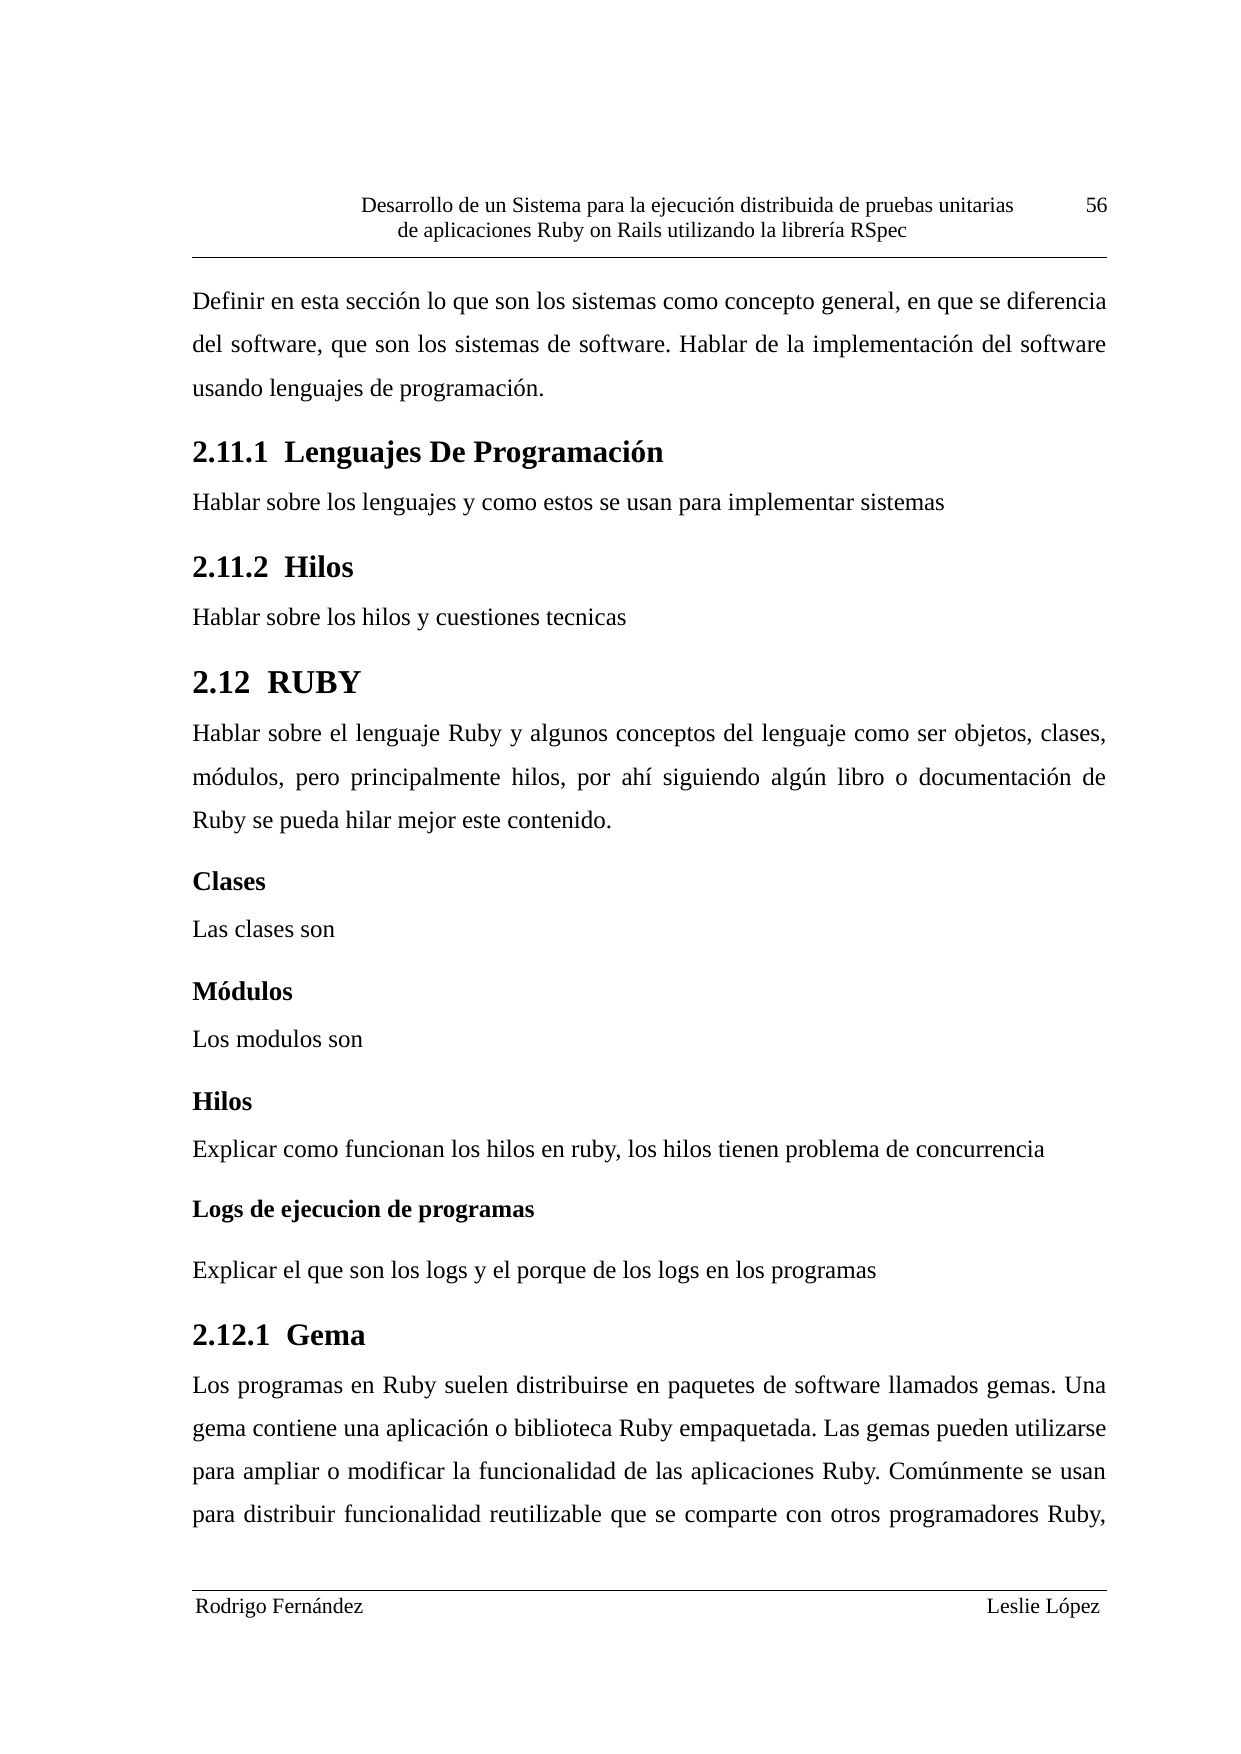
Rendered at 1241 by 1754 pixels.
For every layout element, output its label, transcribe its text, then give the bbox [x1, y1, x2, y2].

list Logs de ejecucion de programas [192, 1194, 1107, 1223]
text Clases [192, 866, 1107, 897]
subtitle Gema [192, 1316, 1107, 1352]
text Módulos [192, 975, 1107, 1006]
text Los programas en Ruby suelen distribuirse en paquetes de software llamados gemas. Una gema contiene una aplicación o biblioteca Ruby empaquetada. Las gemas pueden utilizarse para ampliar o modificar la funcionalidad de las aplicaciones Ruby. Comúnmente se usan para distribuir funcionalidad reutilizable que se comparte con otros programadores Ruby, [192, 1370, 1107, 1528]
list Hablar sobre el lenguaje Ruby y algunos conceptos del lenguaje como ser objetos, clases, módulos, pero principalmente hilos, por ahí siguiendo algún libro o documentación de Ruby se pueda hilar mejor este contenido. [192, 718, 1107, 833]
text Hilos [192, 1085, 1107, 1116]
subtitle Hilos [192, 548, 1107, 584]
subtitle Ruby [192, 662, 1107, 701]
text Los modulos son [192, 1024, 1107, 1053]
text Explicar como funcionan los hilos en ruby, los hilos tienen problema de concurrencia [192, 1134, 1107, 1162]
list Definir en esta sección lo que son los sistemas como concepto general, en que se diferencia del software, que son los sistemas de software. Hablar de la implementación del software usando lenguajes de programación. [192, 286, 1107, 401]
text Las clases son [192, 914, 1107, 943]
text Hablar sobre los lenguajes y como estos se usan para implementar sistemas [192, 487, 1107, 516]
subtitle Lenguajes de Programación [192, 433, 1107, 469]
text Hablar sobre los hilos y cuestiones tecnicas [192, 602, 1107, 630]
list Explicar el que son los logs y el porque de los logs en los programas [192, 1255, 1107, 1284]
